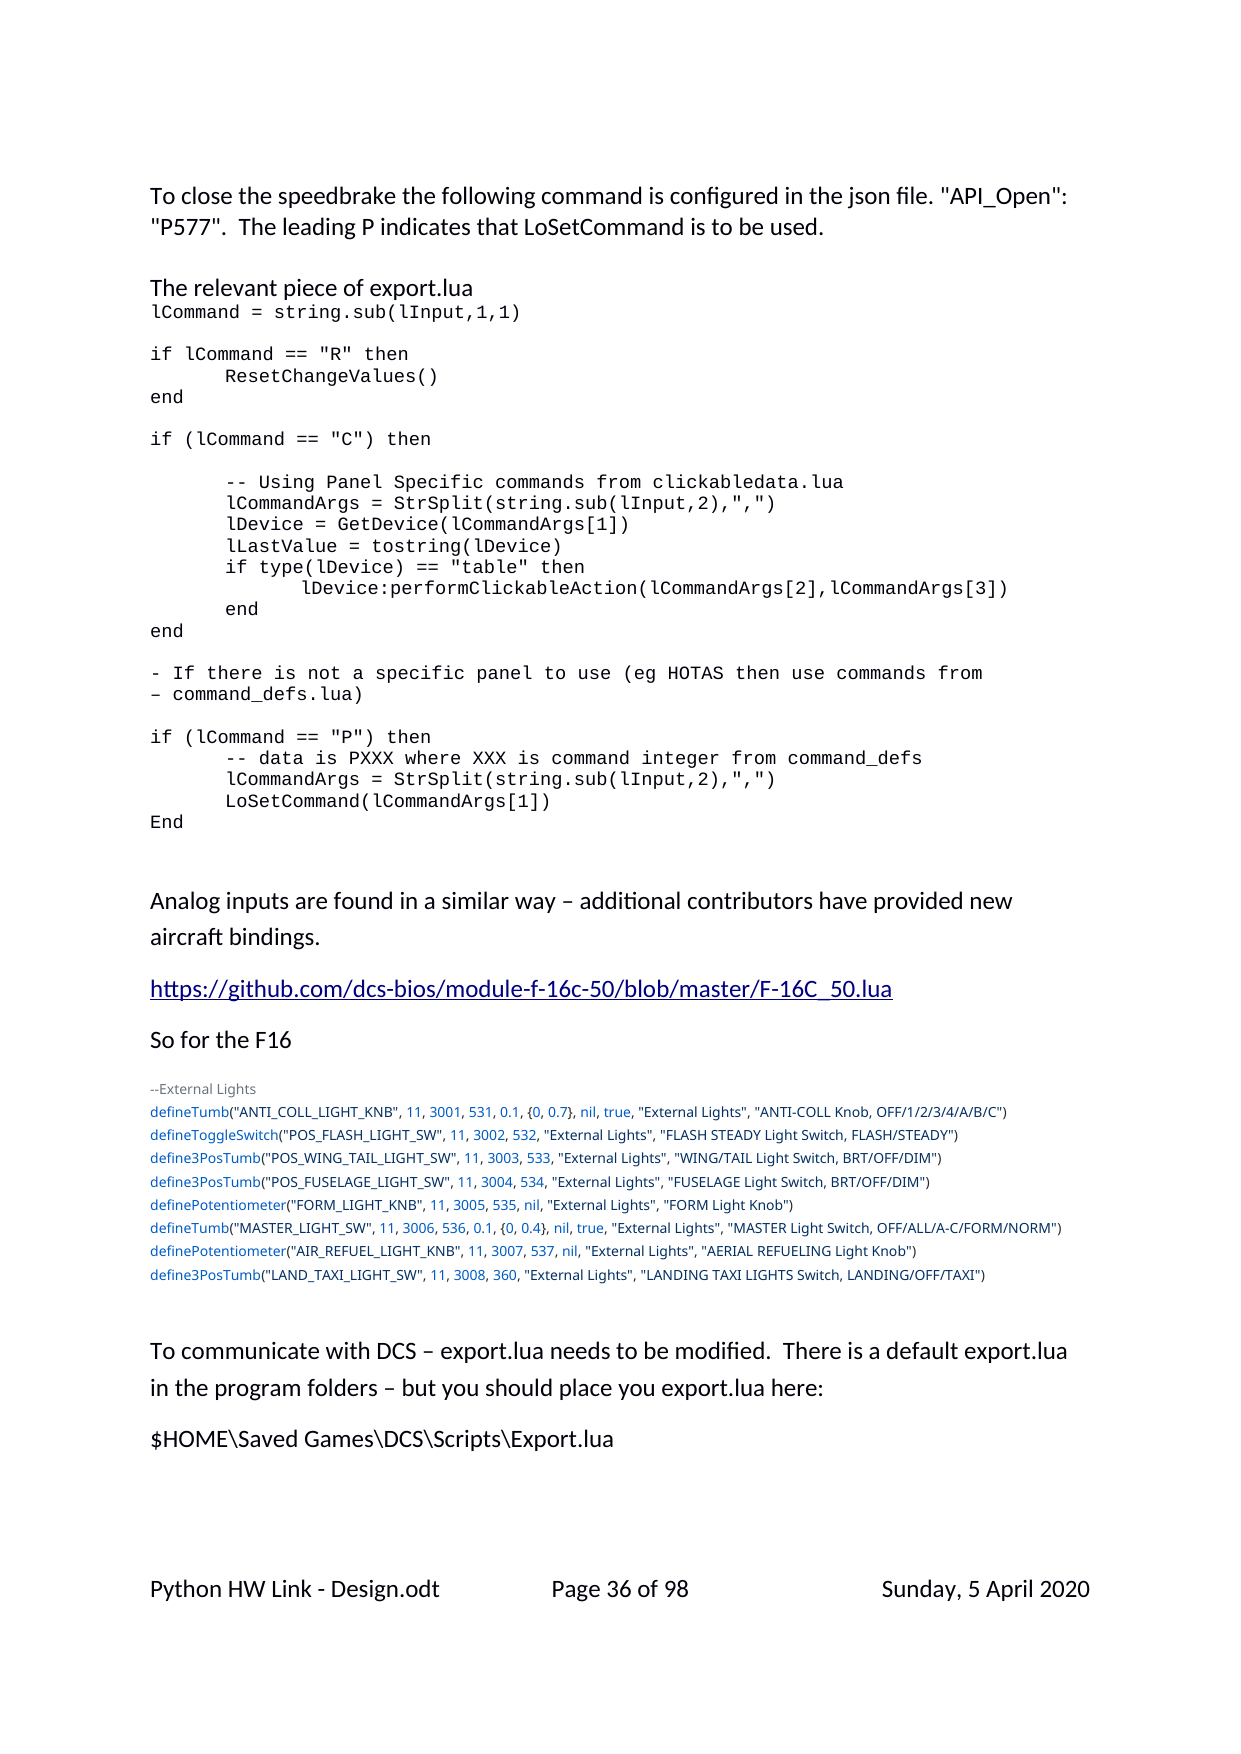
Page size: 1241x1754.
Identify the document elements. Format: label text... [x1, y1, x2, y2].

text if lCommand == "R" then [150, 345, 1090, 366]
text define3PosTumb("LAND_TAXI_LIGHT_SW", 11, 3008, 360, "External Lights", "LANDING TAXI LIGHTS Switch, LANDING/OFF/TAXI") [150, 1261, 1090, 1284]
text end [150, 600, 1090, 621]
text end [150, 388, 1090, 409]
text defineTumb("ANTI_COLL_LIGHT_KNB", 11, 3001, 531, 0.1, {0, 0.7}, nil, true, "External Lights", "ANTI-COLL Knob, OFF/1/2/3/4/A/B/C") [150, 1098, 1090, 1121]
text if (lCommand == "P") then [150, 728, 1090, 749]
text lCommandArgs = StrSplit(string.sub(lInput,2),",") [150, 494, 1090, 515]
text lLastValue = tostring(lDevice) [150, 536, 1090, 558]
text definePotentiometer("FORM_LIGHT_KNB", 11, 3005, 535, nil, "External Lights", "FORM Light Knob") [150, 1191, 1090, 1214]
text Analog inputs are found in a similar way – additional contributors have provided new aircraft bindings. [150, 885, 1090, 952]
text definePotentiometer("AIR_REFUEL_LIGHT_KNB", 11, 3007, 537, nil, "External Lights", "AERIAL REFUELING Light Knob") [150, 1238, 1090, 1261]
text -- Using Panel Specific commands from clickabledata.lua [150, 473, 1090, 494]
text if (lCommand == "C") then [150, 430, 1090, 451]
text lCommand = string.sub(lInput,1,1) [150, 303, 1090, 324]
text defineTumb("MASTER_LIGHT_SW", 11, 3006, 536, 0.1, {0, 0.4}, nil, true, "External Lights", "MASTER Light Switch, OFF/ALL/A-C/FORM/NORM") [150, 1214, 1090, 1238]
text https://github.com/dcs-bios/module-f-16c-50/blob/master/F-16C_50.lua [150, 973, 1090, 1003]
text lDevice = GetDevice(lCommandArgs[1]) [150, 515, 1090, 536]
text define3PosTumb("POS_FUSELAGE_LIGHT_SW", 11, 3004, 534, "External Lights", "FUSELAGE Light Switch, BRT/OFF/DIM") [150, 1168, 1090, 1191]
text end [150, 621, 1090, 643]
text LoSetCommand(lCommandArgs[1]) [150, 791, 1090, 813]
text – command_defs.lua) [150, 685, 1090, 706]
text lCommandArgs = StrSplit(string.sub(lInput,2),",") [150, 770, 1090, 791]
text To communicate with DCS – export.lua needs to be modified. There is a default export.lua in the program folders – but you should place you export.lua here: [150, 1335, 1090, 1402]
text End [150, 813, 1090, 834]
text --External Lights [150, 1075, 1090, 1098]
text -- data is PXXX where XXX is command integer from command_defs [150, 749, 1090, 770]
text defineToggleSwitch("POS_FLASH_LIGHT_SW", 11, 3002, 532, "External Lights", "FLASH STEADY Light Switch, FLASH/STEADY") [150, 1121, 1090, 1145]
text The relevant piece of export.lua [150, 272, 1090, 303]
text So for the F16 [150, 1024, 1090, 1054]
text $HOME\Saved Games\DCS\Scripts\Export.lua [150, 1423, 1090, 1453]
text - If there is not a specific panel to use (eg HOTAS then use commands from [150, 664, 1090, 685]
text define3PosTumb("POS_WING_TAIL_LIGHT_SW", 11, 3003, 533, "External Lights", "WING/TAIL Light Switch, BRT/OFF/DIM") [150, 1145, 1090, 1168]
text To close the speedbrake the following command is configured in the json file. "API_Open": "P577". The leading P indicates that LoSetCommand is to be used. [150, 181, 1090, 242]
text lDevice:performClickableAction(lCommandArgs[2],lCommandArgs[3]) [150, 579, 1090, 600]
text ResetChangeValues() [150, 366, 1090, 388]
text if type(lDevice) == "table" then [150, 558, 1090, 579]
